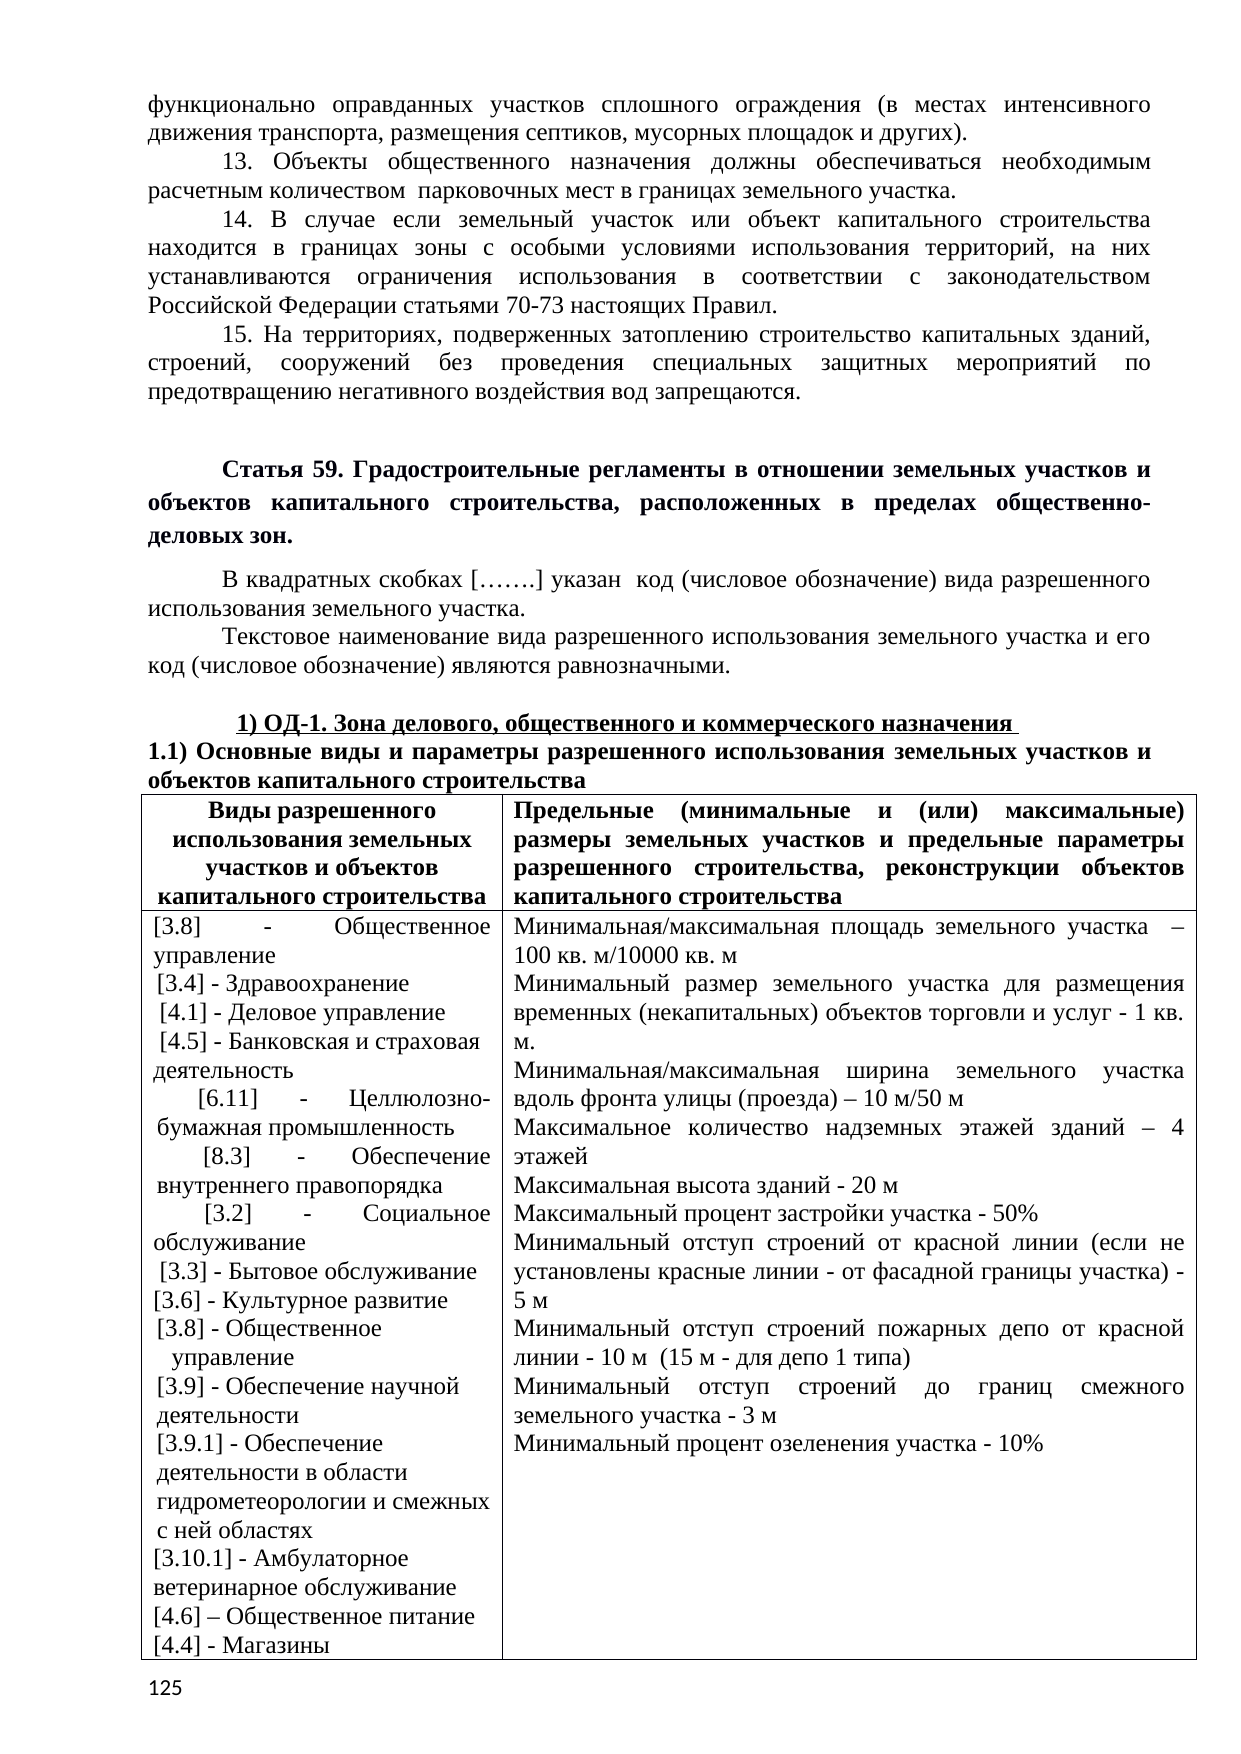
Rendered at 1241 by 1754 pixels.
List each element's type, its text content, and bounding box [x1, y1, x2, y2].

text 14. В случае если земельный участок или объект капитального строительства находится в границах зоны с особыми условиями использования территорий, на них устанавливаются ограничения использования в соответствии с законодательством Российской Федерации статьями 70-73 настоящих Правил. [148, 204, 1152, 319]
subtitle Статья 59. Градостроительные регламенты в отношении земельных участков и объектов капитального строительства, расположенных в пределах общественно-деловых зон. [148, 454, 1152, 549]
table_header Предельные (минимальные и (или) максимальные) размеры земельных участков и предельные параметры разрешенного строительства, реконструкции объектов капитального строительства [503, 795, 1196, 910]
text 15. На территориях, подверженных затоплению строительство капитальных зданий, строений, сооружений без проведения специальных защитных мероприятий по предотвращению негативного воздействия вод запрещаются. [148, 319, 1152, 405]
subtitle 1) ОД-1. Зона делового, общественного и коммерческого назначения [148, 708, 1152, 736]
text В квадратных скобках […….] указан код (числовое обозначение) вида разрешенного использования земельного участка. [148, 564, 1152, 621]
text 13. Объекты общественного назначения должны обеспечиваться необходимым расчетным количеством парковочных мест в границах земельного участка. [148, 146, 1152, 204]
table_header Виды разрешенного использования земельных участков и объектов капитального строительства [142, 795, 502, 910]
table_cell Минимальная/максимальная площадь земельного участка – 100 кв. м/10000 кв. м Минимальный размер земельного участка для размещения временных (некапитальных) объектов торговли и услуг - 1 кв. м. Минимальная/максимальная ширина земельного участка вдоль фронта улицы (проезда) – 10 м/50 м Максимальное количество надземных этажей зданий – 4 этажей Максимальная высота зданий - 20 м Максимальный процент застройки участка - 50% Минимальный отступ строений от красной линии (если не установлены красные линии - от фасадной границы участка) - 5 м Минимальный отступ строений пожарных депо от красной линии - 10 м (15 м - для депо 1 типа) Минимальный отступ строений до границ смежного земельного участка - 3 м Минимальный процент озеленения участка - 10% [503, 911, 1196, 1658]
text функционально оправданных участков сплошного ограждения (в местах интенсивного движения транспорта, размещения септиков, мусорных площадок и других). [148, 89, 1152, 146]
table_cell [3.8] - Общественное управление [3.4] - Здравоохранение [4.1] - Деловое управление [4.5] - Банковская и страховая деятельность [6.11] - Целлюлозно-бумажная промышленность [8.3] - Обеспечение внутреннего правопорядка [3.2] - Социальное обслуживание [3.3] - Бытовое обслуживание [3.6] - Культурное развитие [3.8] - Общественное управление [3.9] - Обеспечение научной деятельности [3.9.1] - Обеспечение деятельности в области гидрометеорологии и смежных с ней областях [3.10.1] - Амбулаторное ветеринарное обслуживание [4.6] – Общественное питание [4.4] - Магазины [142, 911, 502, 1658]
text Текстовое наименование вида разрешенного использования земельного участка и его код (числовое обозначение) являются равнозначными. [148, 621, 1152, 679]
subtitle 1.1) Основные виды и параметры разрешенного использования земельных участков и объектов капитального строительства [148, 736, 1152, 794]
